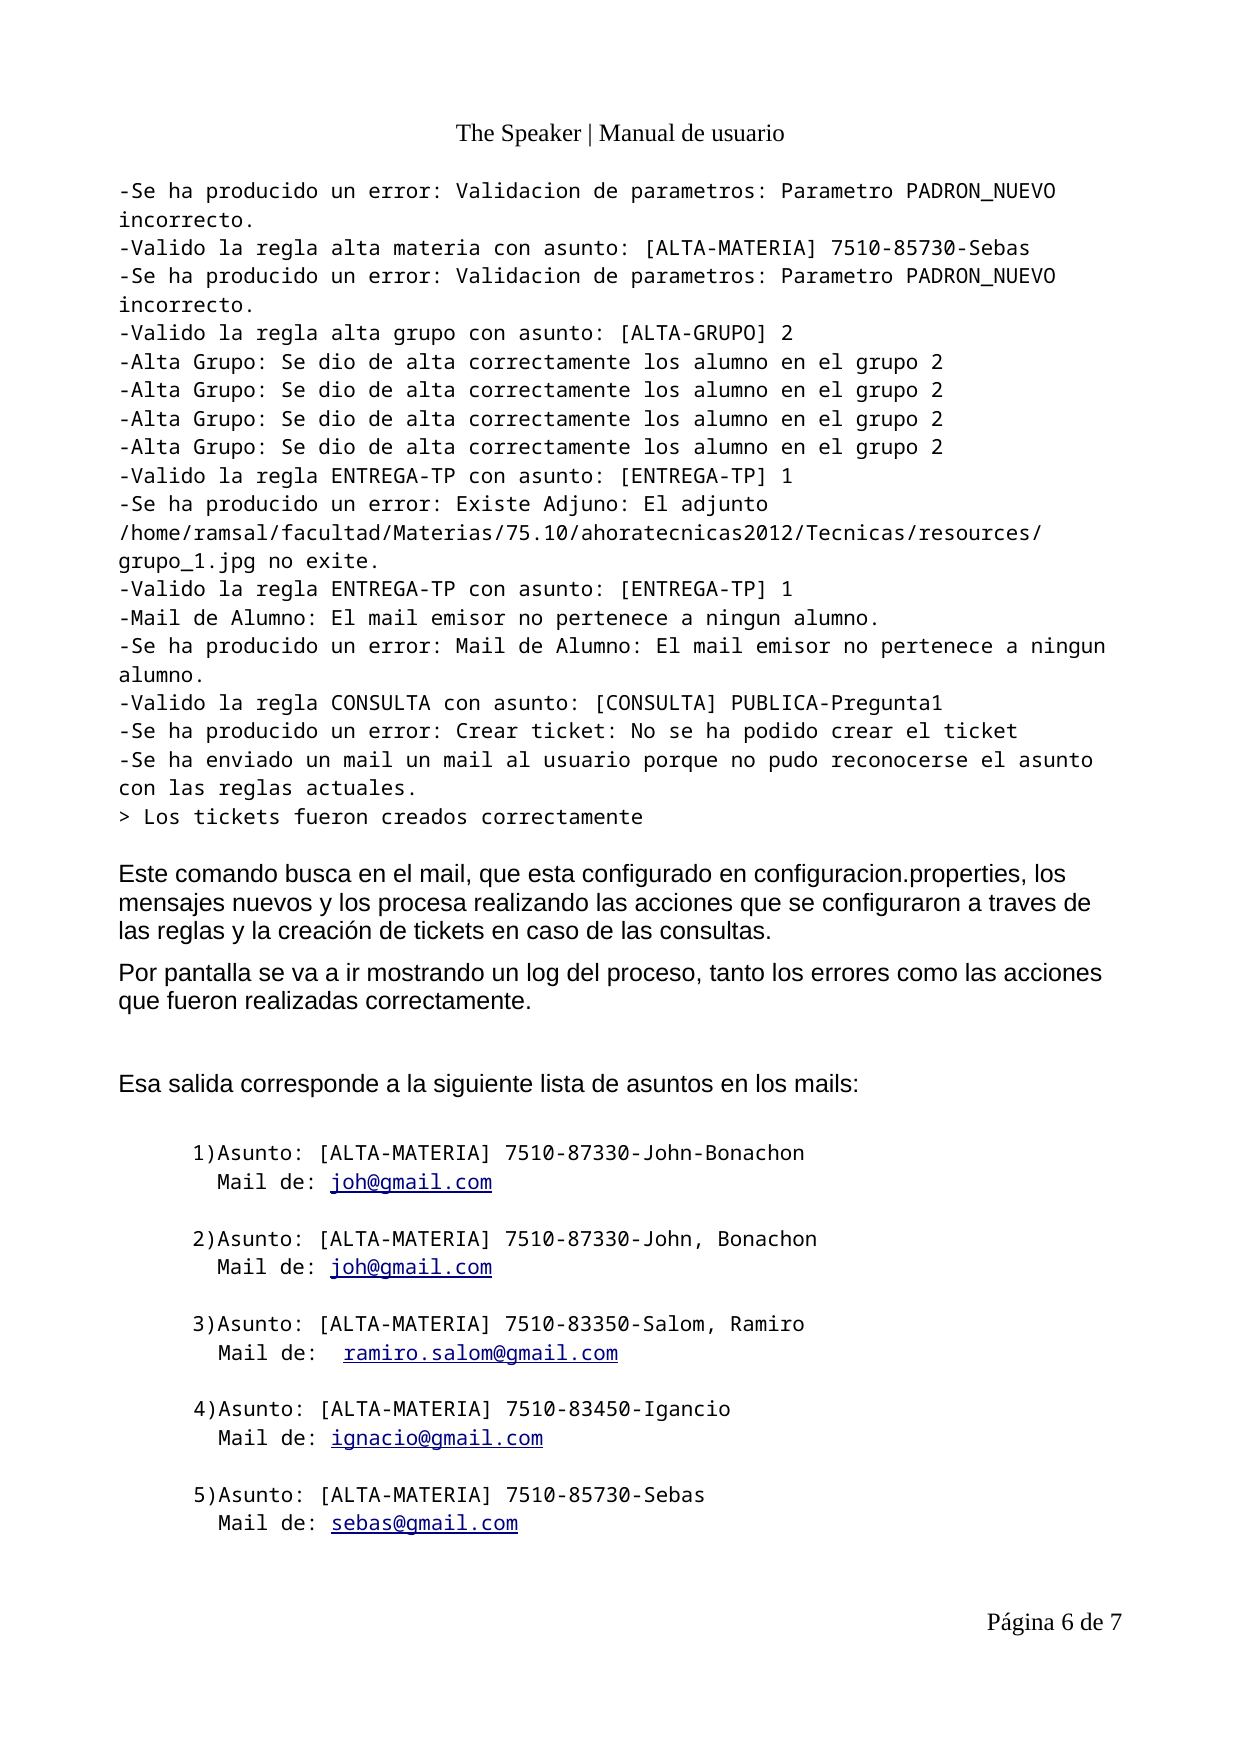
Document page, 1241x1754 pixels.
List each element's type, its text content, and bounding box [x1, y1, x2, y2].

text Mail de: sebas@gmail.com [193, 1508, 1122, 1537]
text Por pantalla se va a ir mostrando un log del proceso, tanto los errores como las acciones que fueron realizadas correctamente. [118, 958, 1122, 1015]
text -Valido la regla ENTREGA-TP con asunto: [ENTREGA-TP] 1 [118, 574, 1122, 603]
text 5)Asunto: [ALTA-MATERIA] 7510-85730-Sebas [193, 1480, 1122, 1508]
text -Valido la regla alta materia con asunto: [ALTA-MATERIA] 7510-85730-Sebas [118, 233, 1122, 262]
text Mail de: joh@gmail.com [118, 1167, 1122, 1195]
text -Valido la regla alta grupo con asunto: [ALTA-GRUPO] 2 [118, 318, 1122, 347]
text -Valido la regla ENTREGA-TP con asunto: [ENTREGA-TP] 1 [118, 461, 1122, 489]
text -Se ha producido un error: Validacion de parametros: Parametro PADRON_NUEVO incorrecto. [118, 176, 1122, 233]
text -Se ha producido un error: Validacion de parametros: Parametro PADRON_NUEVO incorrecto. [118, 262, 1122, 318]
text Esa salida corresponde a la siguiente lista de asuntos en los mails: [118, 1069, 1122, 1098]
text -Alta Grupo: Se dio de alta correctamente los alumno en el grupo 2 [118, 375, 1122, 404]
text 3)Asunto: [ALTA-MATERIA] 7510-83350-Salom, Ramiro [118, 1309, 1122, 1338]
text -Alta Grupo: Se dio de alta correctamente los alumno en el grupo 2 [118, 432, 1122, 461]
text Mail de: ignacio@gmail.com [193, 1423, 1122, 1451]
text Mail de: ramiro.salom@gmail.com [193, 1338, 1122, 1366]
text -Se ha enviado un mail un mail al usuario porque no pudo reconocerse el asunto con las reglas actuales. [118, 745, 1122, 802]
text -Se ha producido un error: Mail de Alumno: El mail emisor no pertenece a ningun alumno. [118, 631, 1122, 688]
text -Alta Grupo: Se dio de alta correctamente los alumno en el grupo 2 [118, 347, 1122, 375]
text 1)Asunto: [ALTA-MATERIA] 7510-87330-John-Bonachon [118, 1138, 1122, 1167]
text 2)Asunto: [ALTA-MATERIA] 7510-87330-John, Bonachon [118, 1224, 1122, 1252]
text Este comando busca en el mail, que esta configurado en configuracion.properties, los mensajes nuevos y los procesa realizando las acciones que se configuraron a traves de las reglas y la creación de tickets en caso de las consultas. [118, 859, 1122, 945]
text 4)Asunto: [ALTA-MATERIA] 7510-83450-Igancio [193, 1394, 1122, 1423]
text > Los tickets fueron creados correctamente [118, 802, 1122, 830]
text Mail de: joh@gmail.com [118, 1252, 1122, 1281]
text -Alta Grupo: Se dio de alta correctamente los alumno en el grupo 2 [118, 404, 1122, 432]
text -Se ha producido un error: Crear ticket: No se ha podido crear el ticket [118, 717, 1122, 745]
text -Valido la regla CONSULTA con asunto: [CONSULTA] PUBLICA-Pregunta1 [118, 688, 1122, 717]
text -Mail de Alumno: El mail emisor no pertenece a ningun alumno. [118, 603, 1122, 631]
text -Se ha producido un error: Existe Adjuno: El adjunto /home/ramsal/facultad/Materias/75.10/ahoratecnicas2012/Tecnicas/resources/grupo_1.jpg no exite. [118, 489, 1122, 574]
